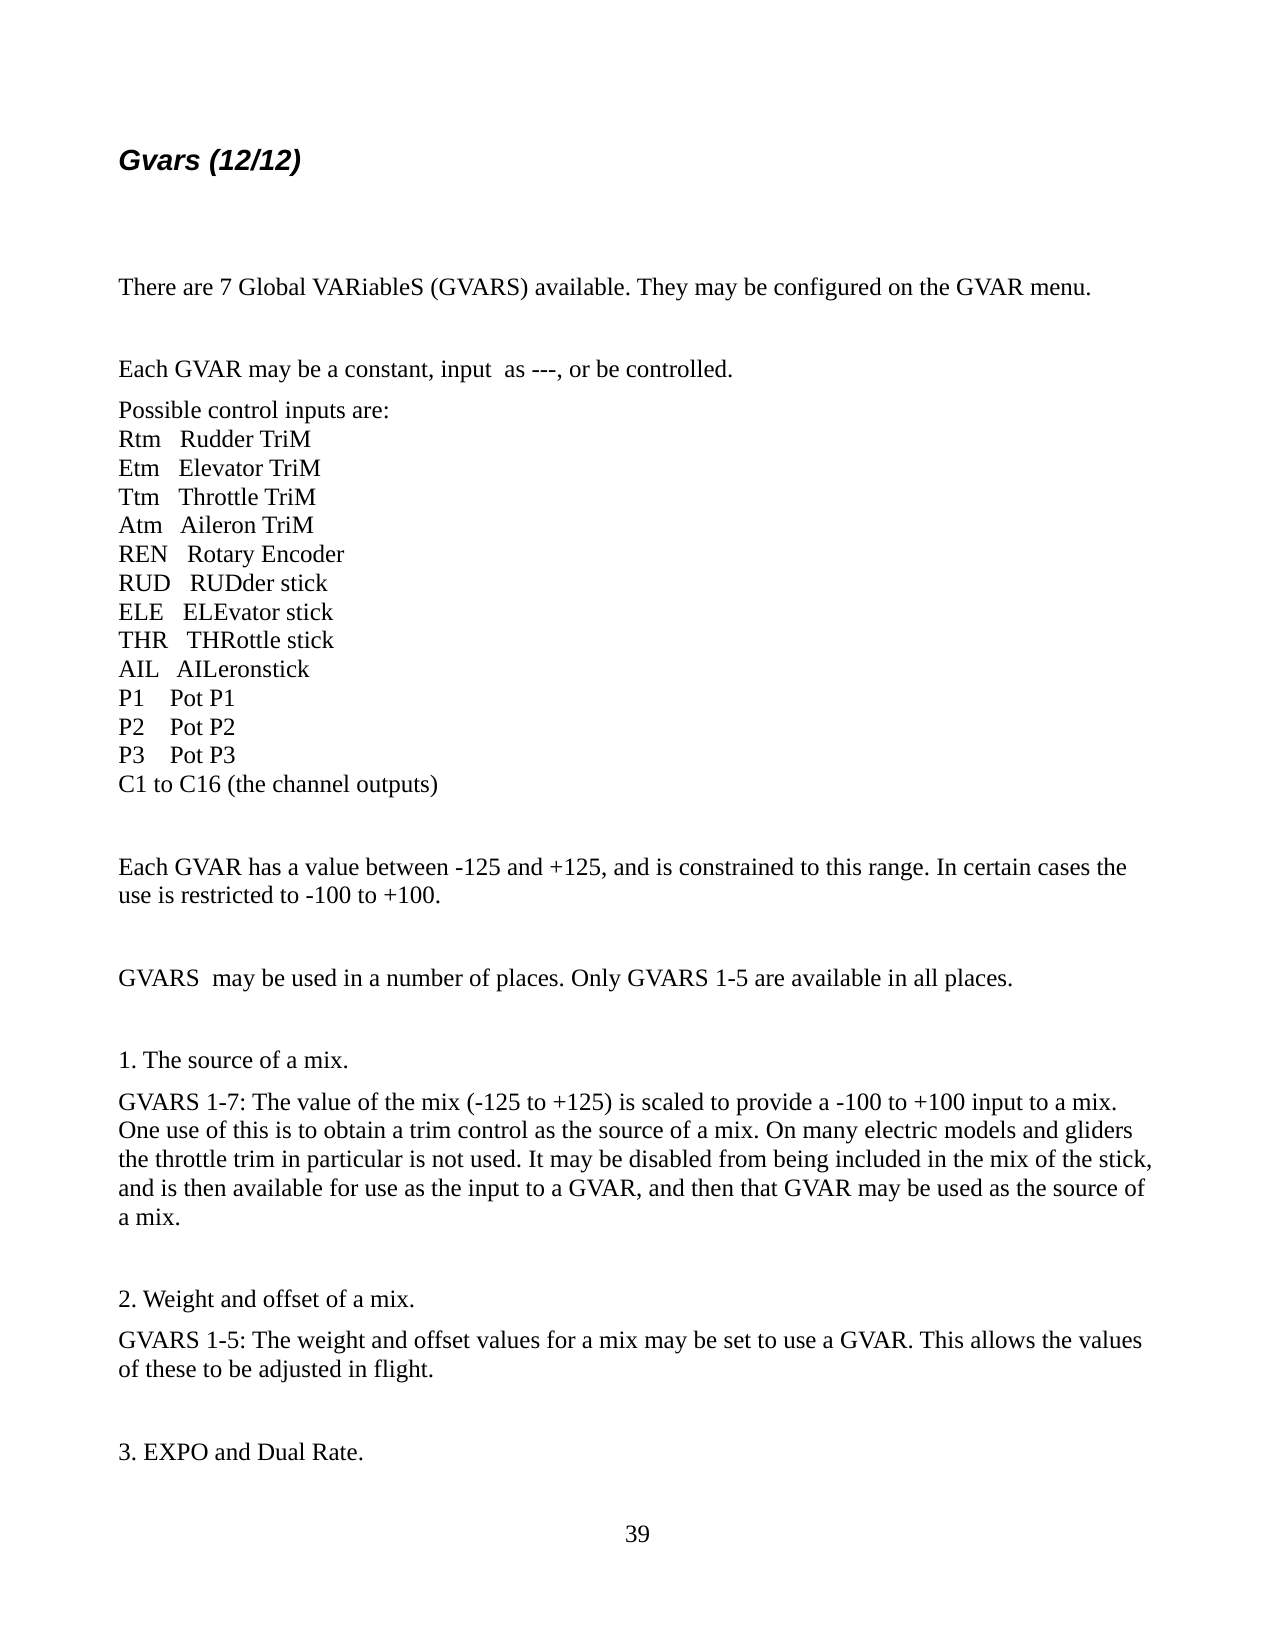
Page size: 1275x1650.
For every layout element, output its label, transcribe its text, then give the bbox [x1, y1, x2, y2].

text Possible control inputs are: Rtm Rudder TriM Etm Elevator TriM Ttm Throttle TriM Atm Aileron TriM REN Rotary Encoder RUD RUDder stick ELE ELEvator stick THR THRottle stick AIL AILeronstick P1 Pot P1 P2 Pot P2 P3 Pot P3 C1 to C16 (the channel outputs) [118, 395, 1157, 798]
text GVARS 1-7: The value of the mix (-125 to +125) is scaled to provide a -100 to +100 input to a mix. One use of this is to obtain a trim control as the source of a mix. On many electric models and gliders the throttle trim in particular is not used. It may be disabled from being included in the mix of the stick, and is then available for use as the input to a GVAR, and then that GVAR may be used as the source of a mix. [118, 1087, 1157, 1230]
text 2. Weight and offset of a mix. [118, 1284, 1157, 1313]
text GVARS may be used in a number of places. Only GVARS 1-5 are available in all places. [118, 963, 1157, 992]
text 1. The source of a mix. [118, 1045, 1157, 1074]
subtitle Gvars (12/12) [118, 143, 1157, 177]
text GVARS 1-5: The weight and offset values for a mix may be set to use a GVAR. This allows the values of these to be adjusted in flight. [118, 1325, 1157, 1383]
text Each GVAR may be a constant, input as ---, or be controlled. [118, 354, 1157, 383]
text 3. EXPO and Dual Rate. [118, 1437, 1157, 1465]
text Each GVAR has a value between -125 and +125, and is constrained to this range. In certain cases the use is restricted to -100 to +100. [118, 852, 1157, 909]
text There are 7 Global VARiableS (GVARS) available. They may be configured on the GVAR menu. [118, 272, 1157, 300]
